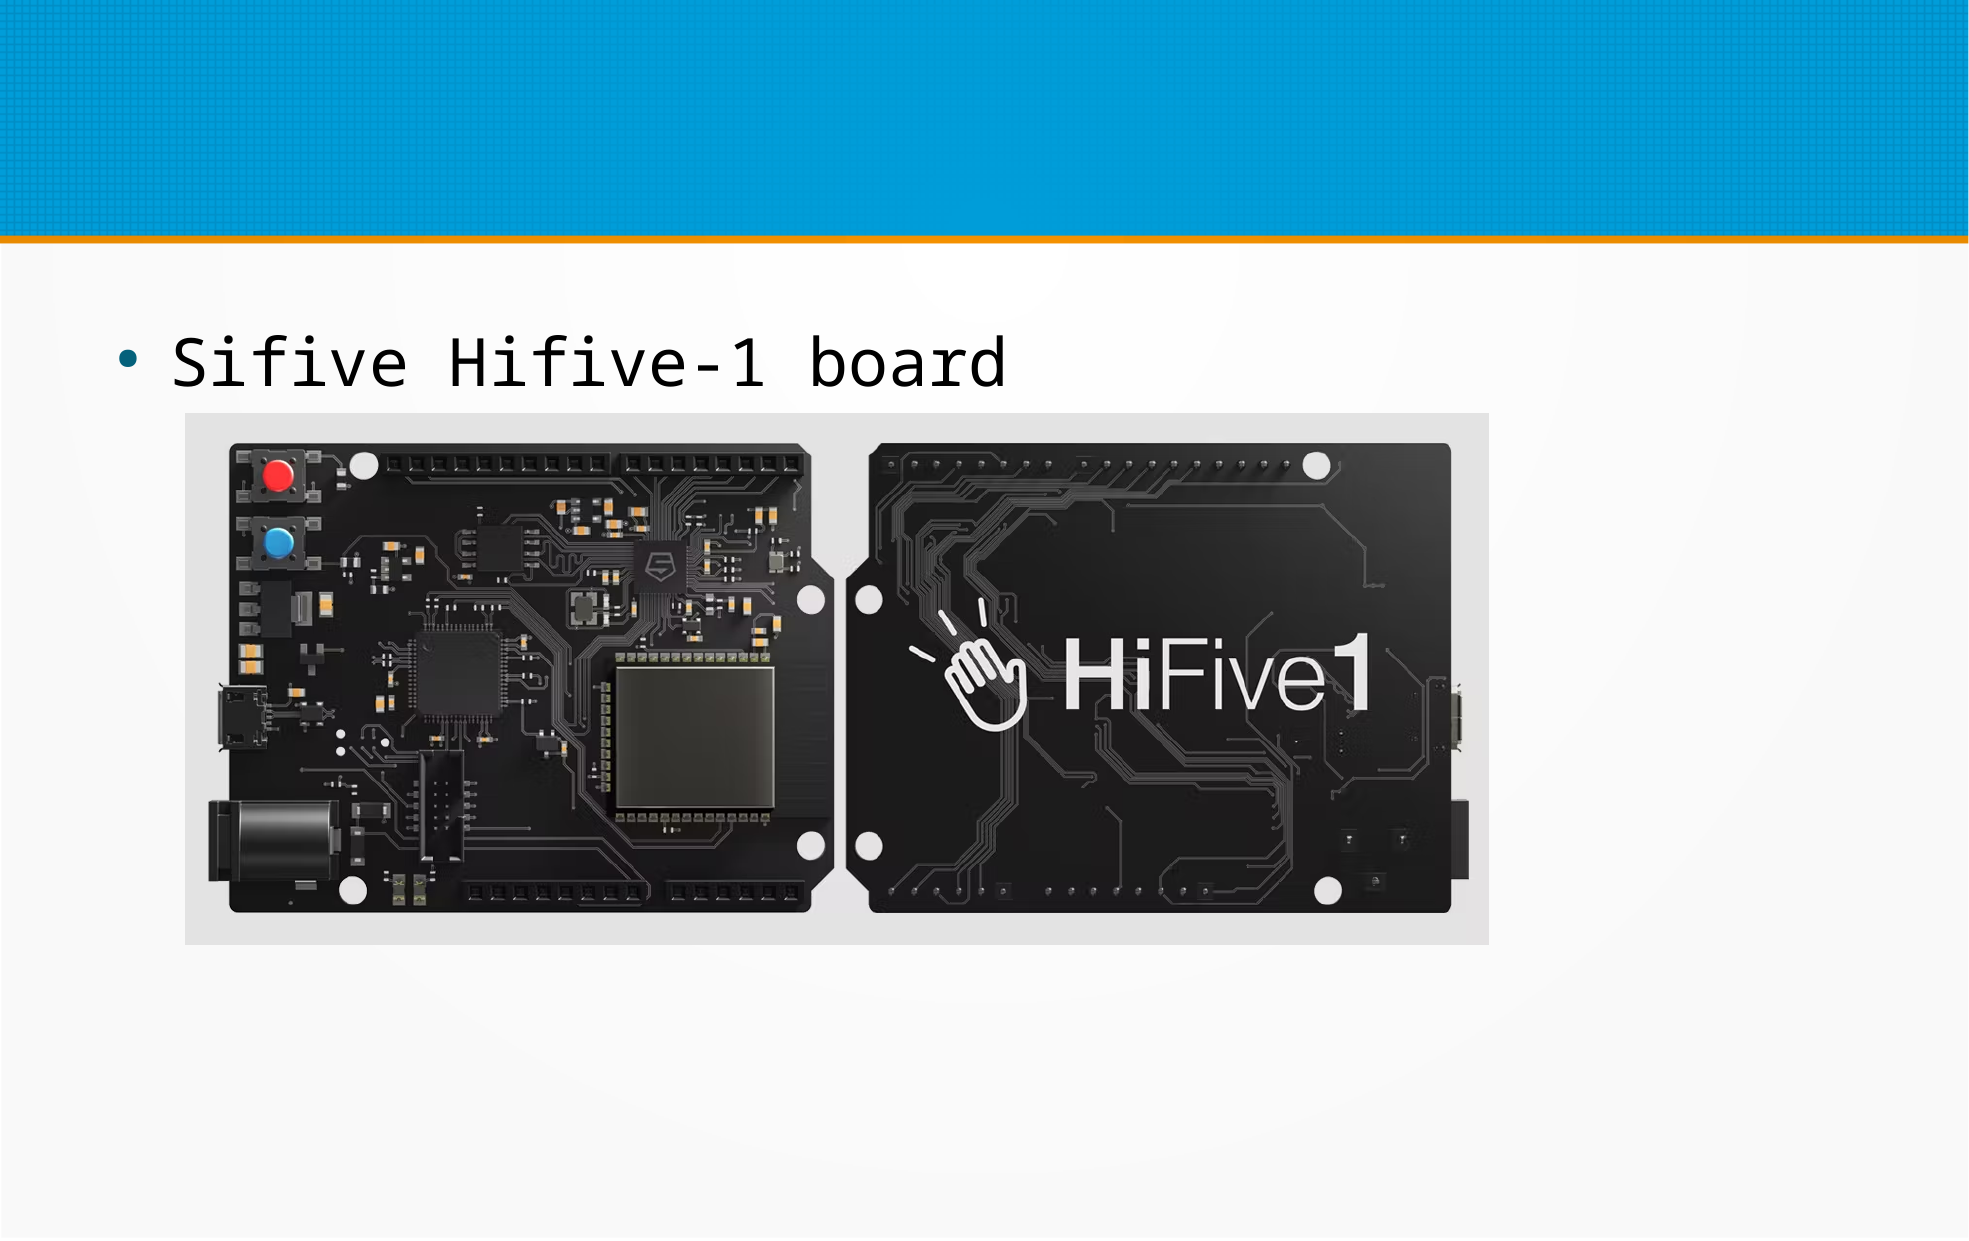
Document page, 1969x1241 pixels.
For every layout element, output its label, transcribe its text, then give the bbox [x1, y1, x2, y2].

list Sifive Hifive-1 board [98, 315, 1861, 1081]
picture [0, 236, 1969, 1241]
